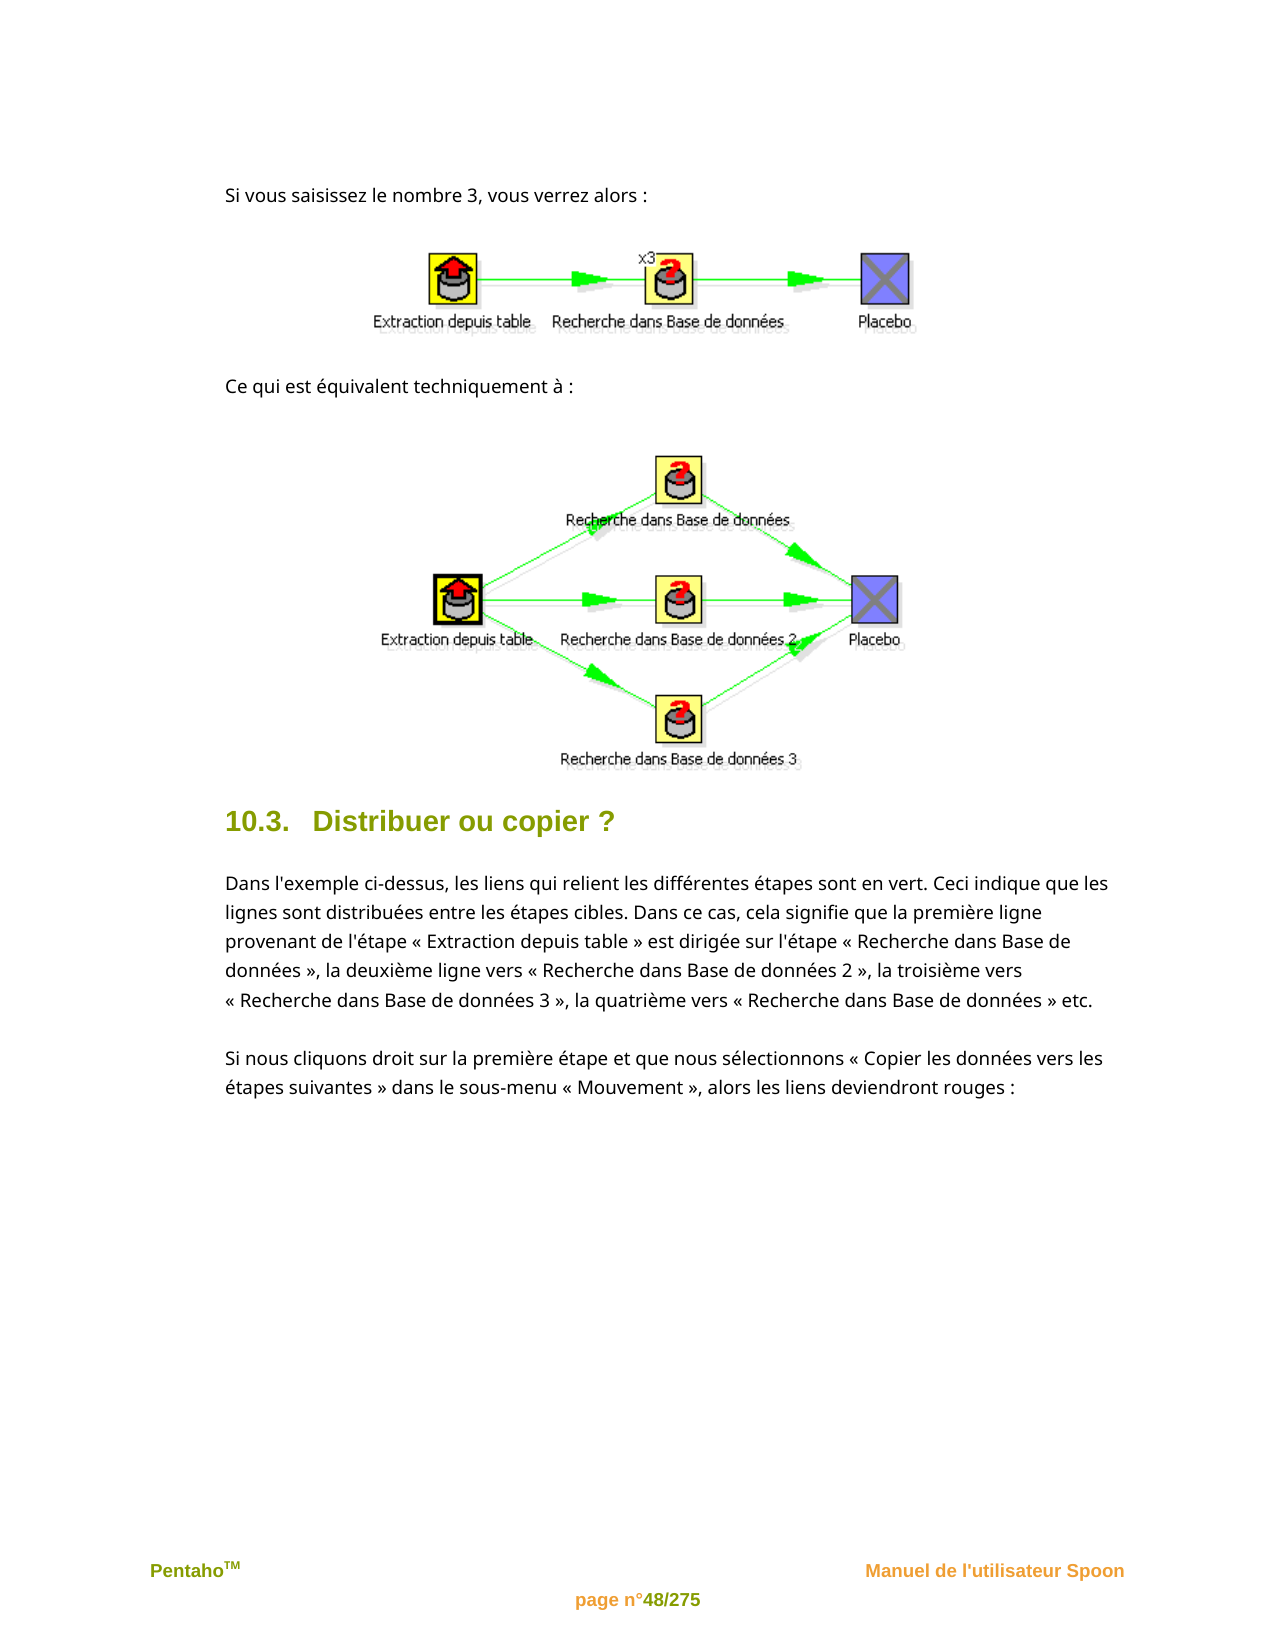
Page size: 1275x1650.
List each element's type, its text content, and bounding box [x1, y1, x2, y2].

subtitle Distribuer ou copier ? [225, 429, 1125, 837]
text Dans l'exemple ci-dessus, les liens qui relient les différentes étapes sont en vert. Ceci indique que les lignes sont distribuées entre les étapes cibles. Dans ce cas, cela signifie que la première ligne provenant de l'étape « Extraction depuis table » est dirigée sur l'étape « Recherche dans Base de données », la deuxième ligne vers « Recherche dans Base de données 2 », la troisième vers « Recherche dans Base de données 3 », la quatrième vers « Recherche dans Base de données » etc. [225, 867, 1125, 1013]
text Ce qui est équivalent techniquement à : [225, 340, 1125, 399]
text Si nous cliquons droit sur la première étape et que nous sélectionnons « Copier les données vers les étapes suivantes » dans le sous-menu « Mouvement », alors les liens deviendront rouges : [225, 1042, 1125, 1101]
picture [367, 446, 908, 779]
picture [353, 241, 922, 340]
text Si vous saisissez le nombre 3, vous verrez alors : [225, 179, 1125, 209]
